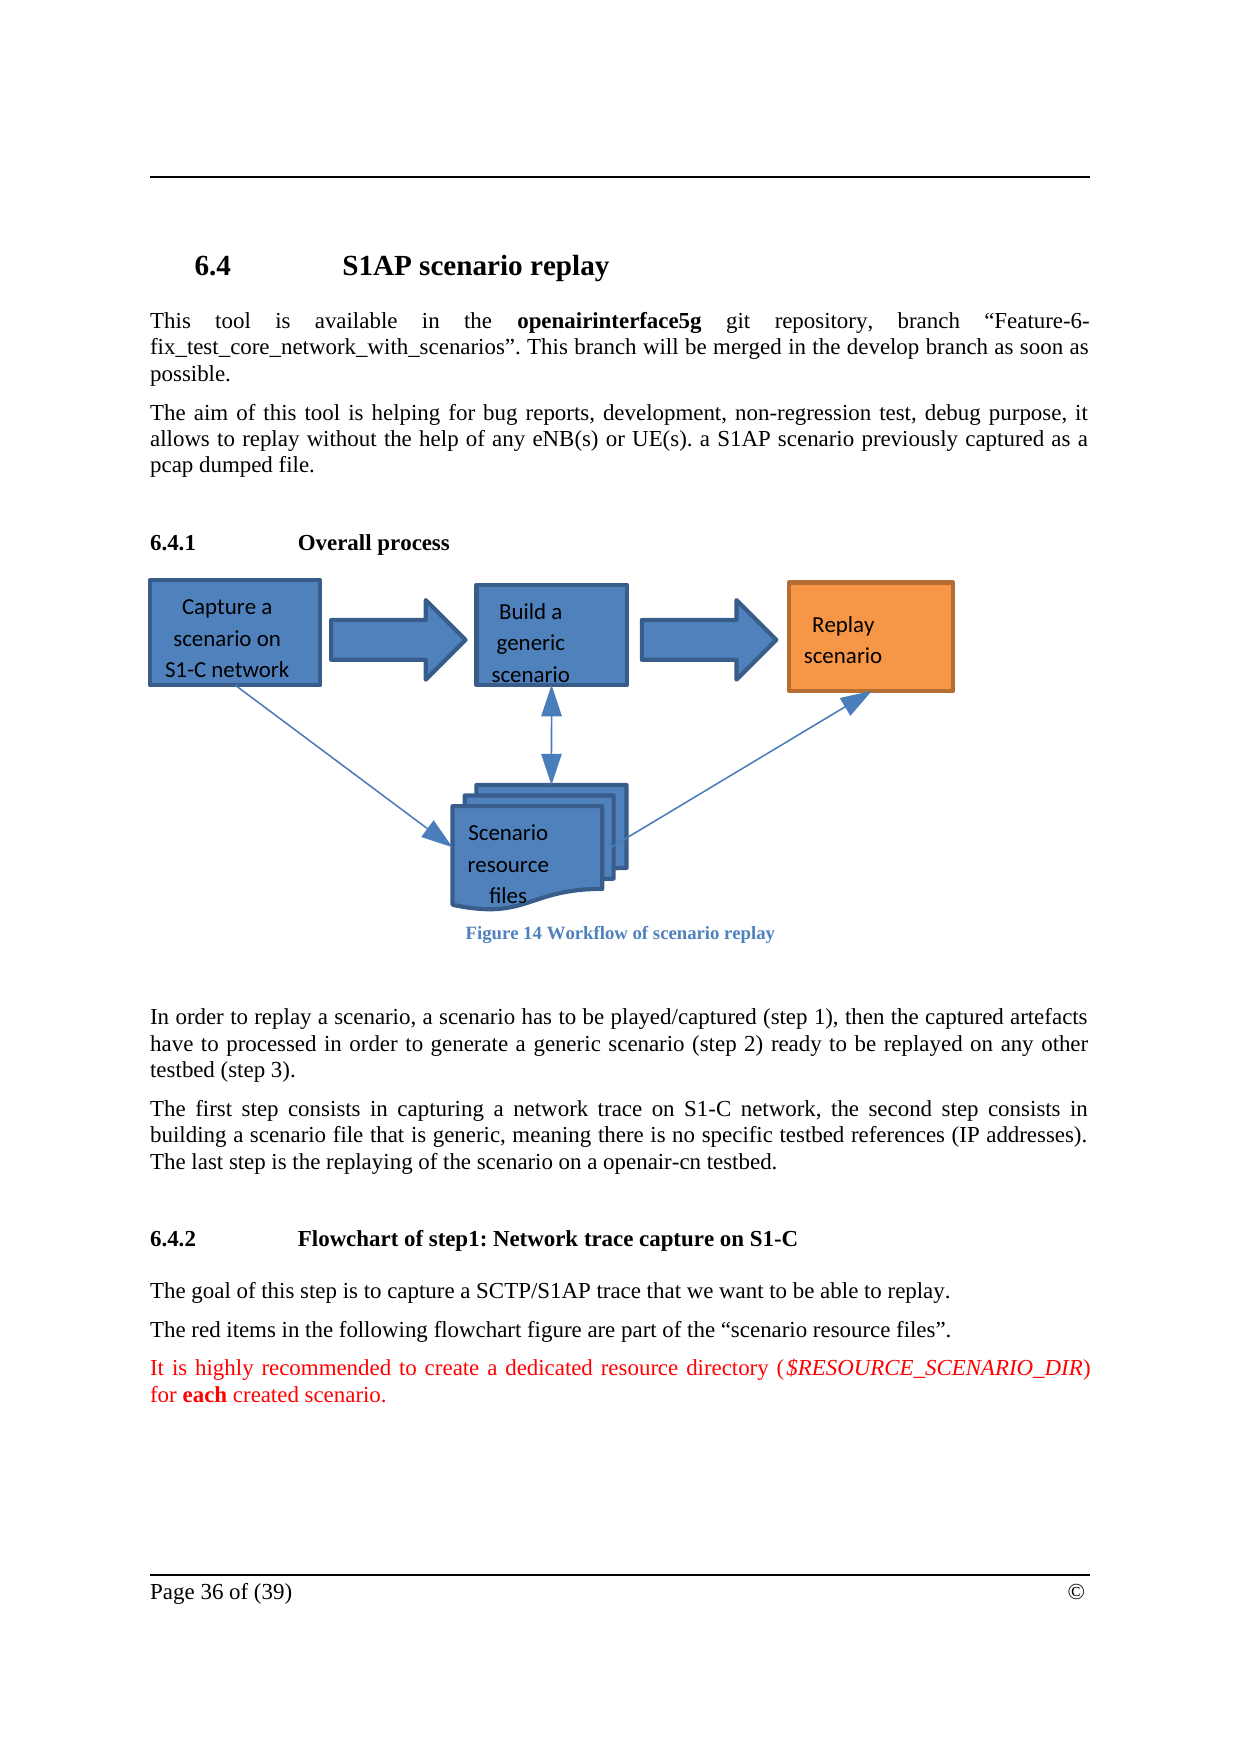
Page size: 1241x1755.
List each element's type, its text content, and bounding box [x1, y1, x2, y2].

subtitle Overall process [150, 529, 1090, 555]
text Figure 14 Workflow of scenario replay [150, 922, 1090, 944]
text The red items in the following flowchart figure are part of the “scenario resource files”. [150, 1316, 1090, 1342]
text In order to replay a scenario, a scenario has to be played/captured (step 1), then the captured artefacts have to processed in order to generate a generic scenario (step 2) ready to be replayed on any other testbed (step 3). [150, 1003, 1090, 1082]
subtitle S1AP scenario replay [194, 248, 1090, 282]
text The first step consists in capturing a network trace on S1-C network, the second step consists in building a scenario file that is generic, meaning there is no specific testbed references (IP addresses). The last step is the replaying of the scenario on a openair-cn testbed. [150, 1095, 1090, 1174]
text It is highly recommended to create a dedicated resource directory ($RESOURCE_SCENARIO_DIR) for each created scenario. [150, 1354, 1090, 1407]
text The aim of this tool is helping for bug reports, development, non-regression test, debug purpose, it allows to replay without the help of any eNB(s) or UE(s). a S1AP scenario previously captured as a pcap dumped file. [150, 399, 1090, 478]
text This tool is available in the openairinterface5g git repository, branch “Feature-6-fix_test_core_network_with_scenarios”. This branch will be merged in the develop branch as soon as possible. [150, 307, 1090, 386]
subtitle Flowchart of step1: Network trace capture on S1-C [150, 1225, 1090, 1252]
text The goal of this step is to capture a SCTP/S1AP trace that we want to be able to replay. [150, 1277, 1090, 1303]
